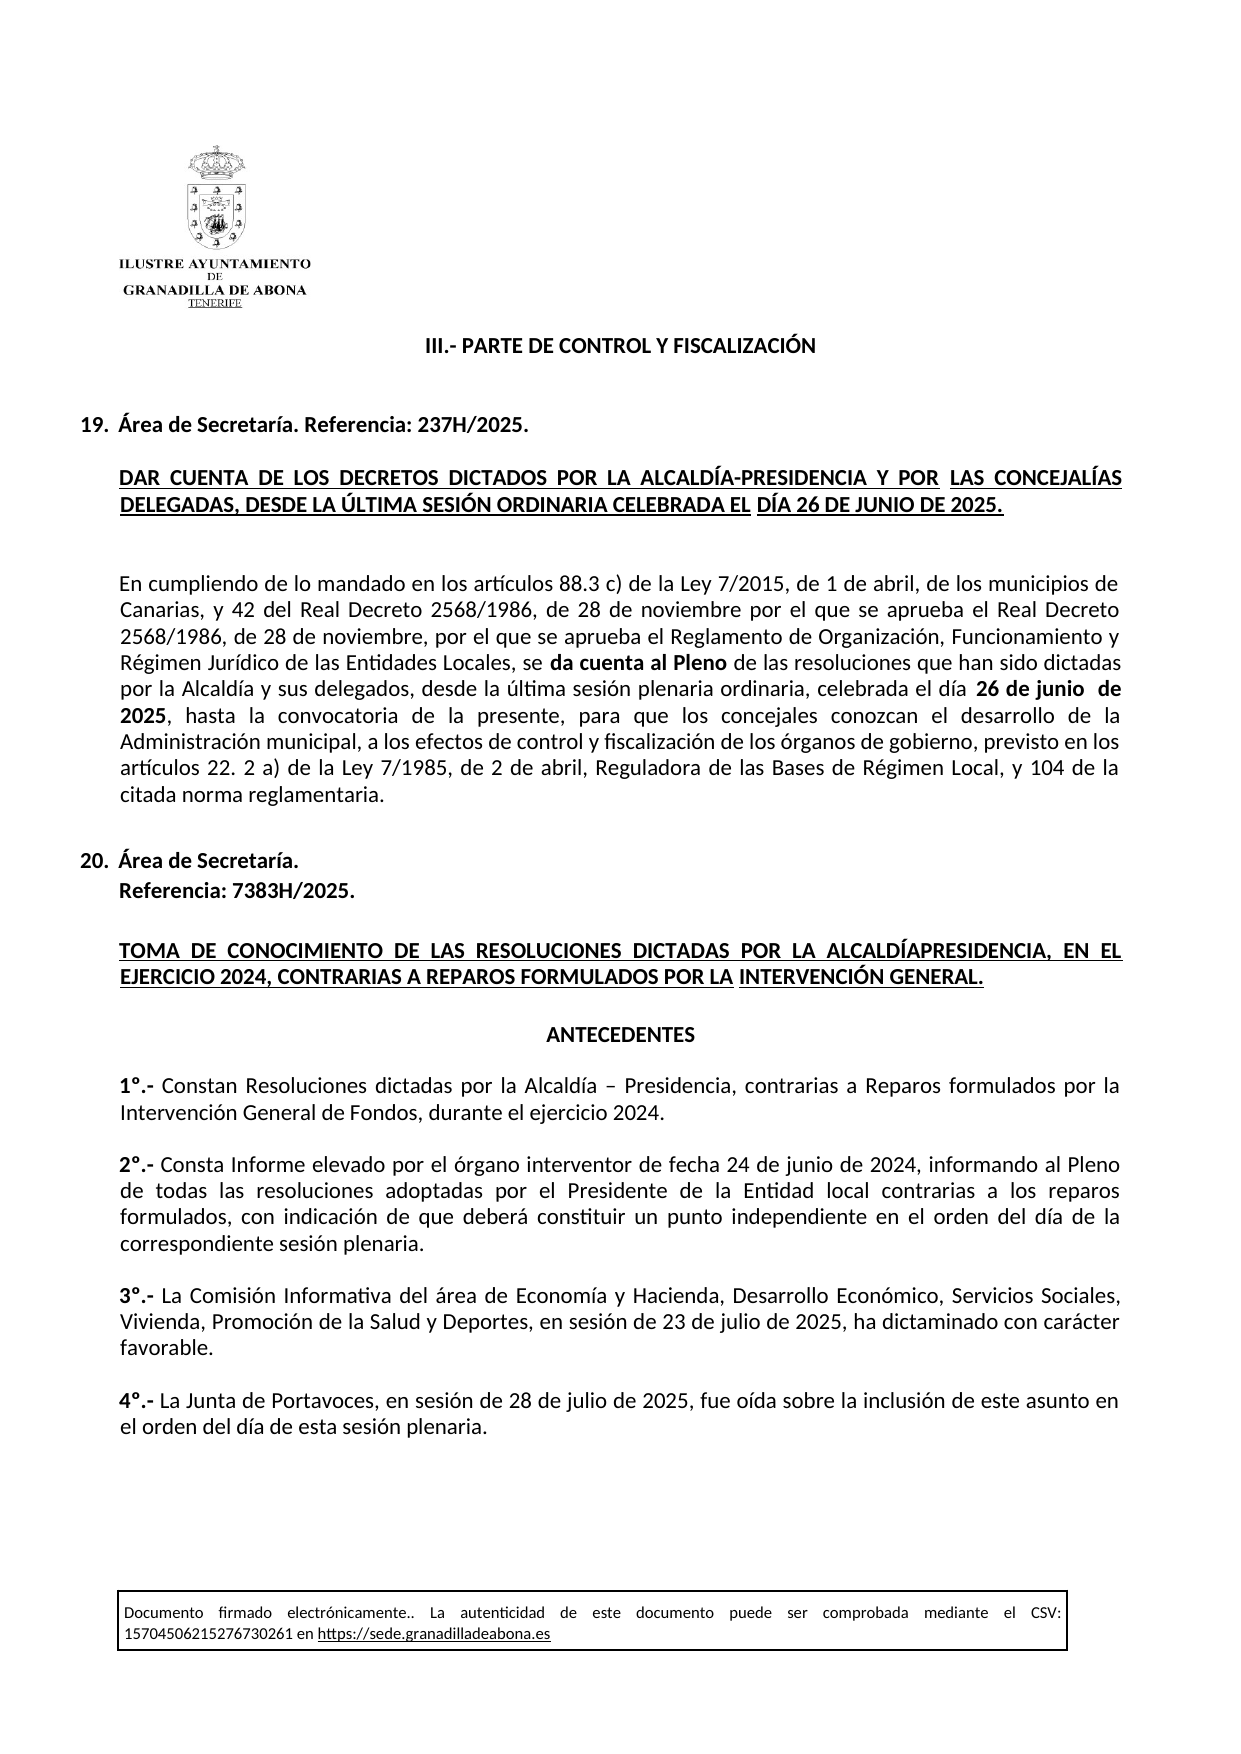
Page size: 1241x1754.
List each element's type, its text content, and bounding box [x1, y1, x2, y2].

text 4º.- La Junta de Portavoces, en sesión de 28 de julio de 2025, fue oída sobre la inclusión de este asunto en el orden del día de esta sesión plenaria. [119, 1387, 1122, 1440]
list Área de Secretaría. [80, 846, 809, 874]
text Referencia: 7383H/2025. [119, 877, 1122, 904]
text 1º.- Constan Resoluciones dictadas por la Alcaldía – Presidencia, contrarias a Reparos formulados por la Intervención General de Fondos, durante el ejercicio 2024. [119, 1073, 1122, 1126]
subtitle III.- PARTE DE CONTROL Y FISCALIZACIÓN [122, 331, 1120, 359]
text EJERCICIO 2024, CONTRARIAS A REPAROS FORMULADOS POR LA INTERVENCIÓN GENERAL. [119, 961, 1122, 991]
text TOMA DE CONOCIMIENTO DE LAS RESOLUCIONES DICTADAS POR LA ALCALDÍAPRESIDENCIA, EN EL [119, 937, 1122, 960]
list Área de Secretaría. Referencia: 237H/2025. [80, 410, 809, 438]
text DAR CUENTA DE LOS DECRETOS DICTADOS POR LA ALCALDÍA-PRESIDENCIA Y POR LAS CONCEJALÍAS DELEGADAS, DESDE LA ÚLTIMA SESIÓN ORDINARIA CELEBRADA EL DÍA 26 DE JUNIO DE 2025. [119, 464, 1122, 518]
text En cumpliendo de lo mandado en los artículos 88.3 c) de la Ley 7/2015, de 1 de abril, de los municipios de Canarias, y 42 del Real Decreto 2568/1986, de 28 de noviembre por el que se aprueba el Real Decreto 2568/1986, de 28 de noviembre, por el que se aprueba el Reglamento de Organización, Funcionamiento y Régimen Jurídico de las Entidades Locales, se da cuenta al Pleno de las resoluciones que han sido dictadas por la Alcaldía y sus delegados, desde la última sesión plenaria ordinaria, celebrada el día 26 de junio de 2025, hasta la convocatoria de la presente, para que los concejales conozcan el desarrollo de la Administración municipal, a los efectos de control y fiscalización de los órganos de gobierno, previsto en los artículos 22. 2 a) de la Ley 7/1985, de 2 de abril, Reguladora de las Bases de Régimen Local, y 104 de la citada norma reglamentaria. [119, 571, 1122, 808]
subtitle ANTECEDENTES [122, 1020, 1120, 1048]
text 2º.- Consta Informe elevado por el órgano interventor de fecha 24 de junio de 2024, informando al Pleno de todas las resoluciones adoptadas por el Presidente de la Entidad local contrarias a los reparos formulados, con indicación de que deberá constituir un punto independiente en el orden del día de la correspondiente sesión plenaria. [119, 1151, 1122, 1257]
text 3º.- La Comisión Informativa del área de Economía y Hacienda, Desarrollo Económico, Servicios Sociales, Vivienda, Promoción de la Salud y Deportes, en sesión de 23 de julio de 2025, ha dictaminado con carácter favorable. [119, 1283, 1122, 1362]
